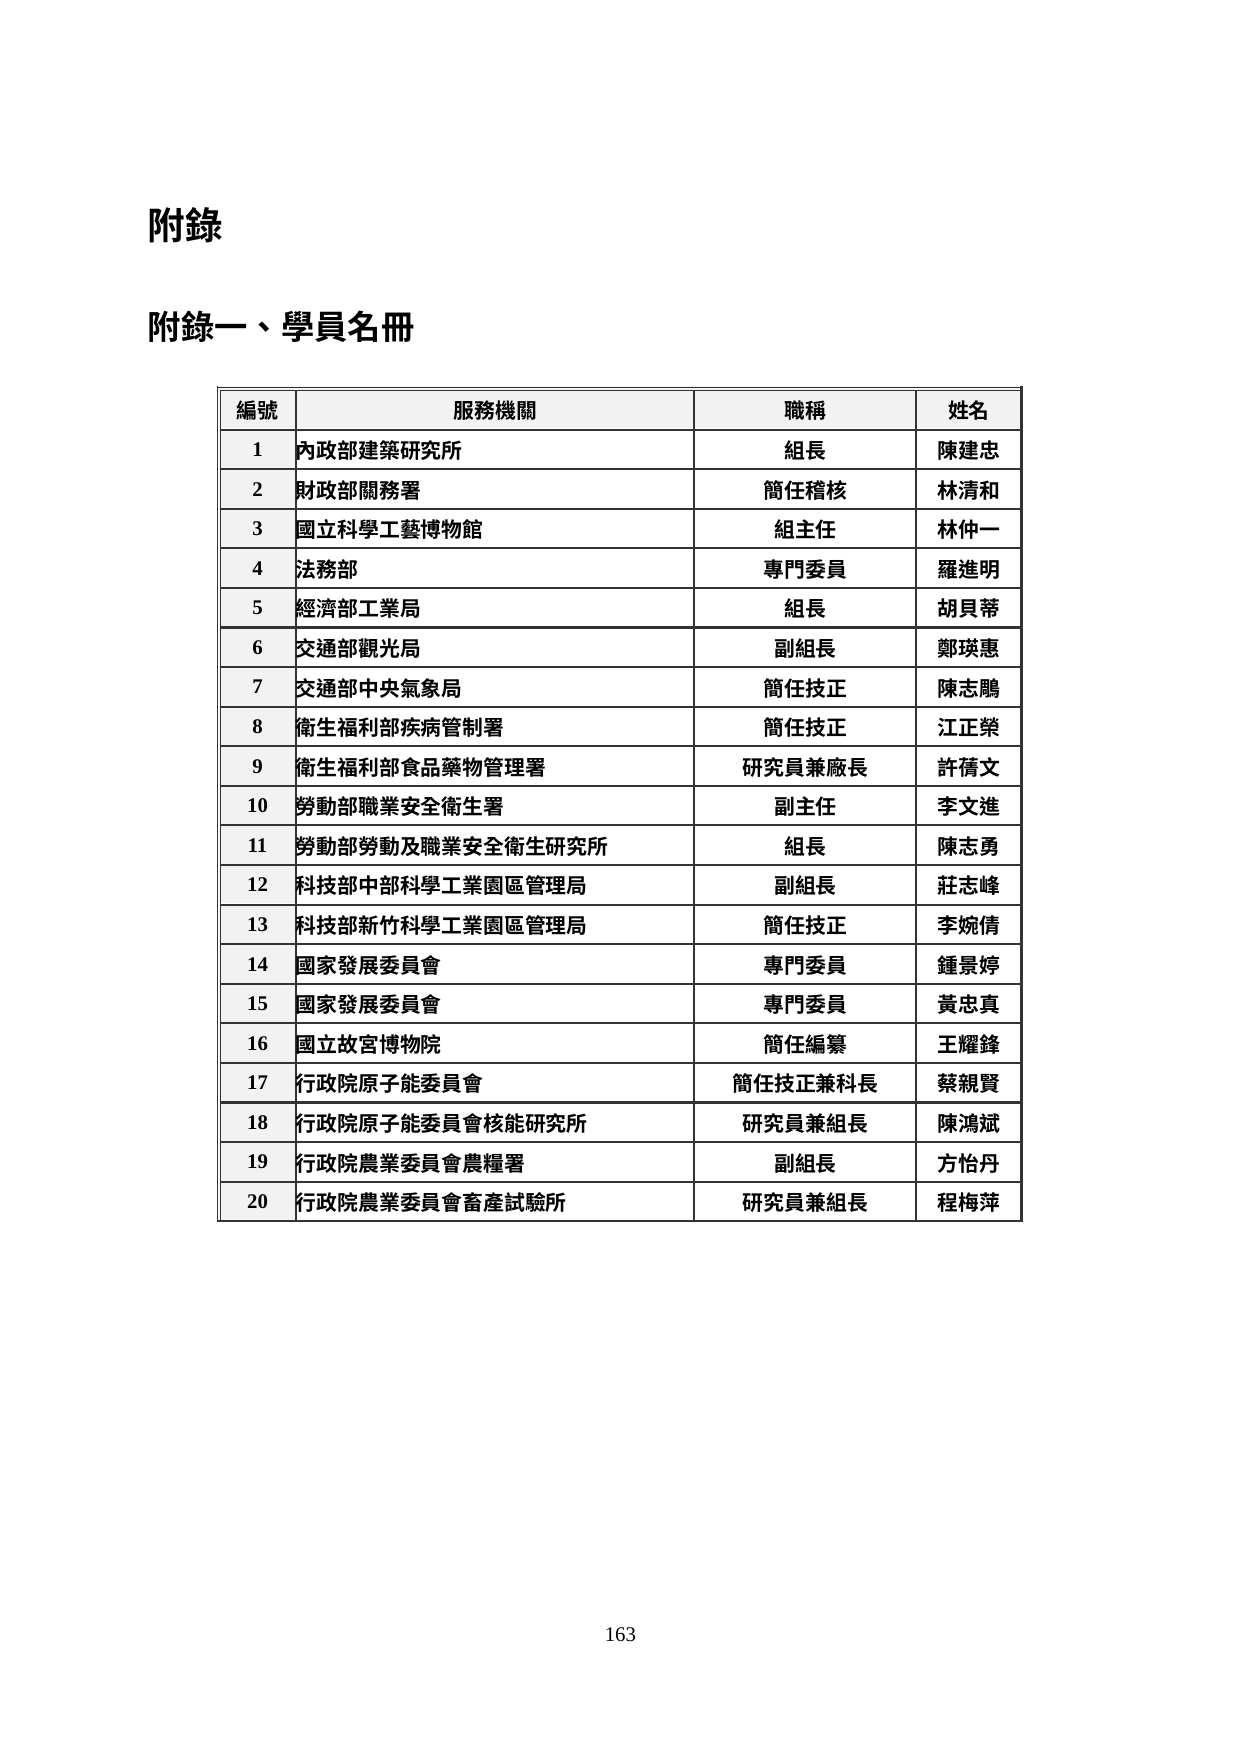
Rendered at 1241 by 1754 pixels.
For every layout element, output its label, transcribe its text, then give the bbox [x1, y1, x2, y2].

table_cell 簡任編纂 [695, 1024, 915, 1062]
table_cell 李婉倩 [917, 906, 1020, 943]
table_cell 簡任技正 [695, 668, 915, 706]
table_cell 14 [221, 945, 295, 983]
table_cell 副組長 [695, 866, 915, 903]
table_cell 林清和 [917, 470, 1020, 508]
table_cell 交通部觀光局 [297, 629, 693, 666]
table_cell 勞動部勞動及職業安全衛生研究所 [297, 826, 693, 864]
table_cell 專門委員 [695, 985, 915, 1022]
table_cell 副組長 [695, 1143, 915, 1181]
table_cell 13 [221, 906, 295, 943]
table_cell 鄭瑛惠 [917, 629, 1020, 666]
table_cell 2 [221, 470, 295, 508]
table_cell 18 [221, 1104, 295, 1141]
subtitle 附錄一、學員名冊 [148, 287, 1092, 362]
table_cell 王耀鋒 [917, 1024, 1020, 1062]
table_cell 組長 [695, 431, 915, 468]
table_cell 組主任 [695, 510, 915, 547]
table_cell 勞動部職業安全衛生署 [297, 787, 693, 824]
table_cell 4 [221, 549, 295, 587]
table_cell 胡貝蒂 [917, 589, 1020, 626]
table_cell 7 [221, 668, 295, 706]
table_cell 組長 [695, 826, 915, 864]
table_cell 行政院原子能委員會核能研究所 [297, 1104, 693, 1141]
table_cell 陳建忠 [917, 431, 1020, 468]
table_cell 國立故宮博物院 [297, 1024, 693, 1062]
table_cell 副主任 [695, 787, 915, 824]
table_cell 10 [221, 787, 295, 824]
table_cell 陳鴻斌 [917, 1104, 1020, 1141]
table_header 服務機關 [297, 391, 693, 428]
table_cell 法務部 [297, 549, 693, 587]
table_cell 行政院農業委員會畜產試驗所 [297, 1183, 693, 1220]
table_cell 經濟部工業局 [297, 589, 693, 626]
table_cell 程梅萍 [917, 1183, 1020, 1220]
table_header 姓名 [917, 391, 1020, 428]
table_cell 12 [221, 866, 295, 903]
table_cell 科技部中部科學工業園區管理局 [297, 866, 693, 903]
table_cell 方怡丹 [917, 1143, 1020, 1181]
table_cell 簡任技正兼科長 [695, 1064, 915, 1101]
table_cell 陳志鵰 [917, 668, 1020, 706]
table_cell 李文進 [917, 787, 1020, 824]
table_cell 20 [221, 1183, 295, 1220]
table_cell 11 [221, 826, 295, 864]
table_cell 副組長 [695, 629, 915, 666]
table_cell 8 [221, 708, 295, 745]
table_cell 專門委員 [695, 945, 915, 983]
table_cell 科技部新竹科學工業園區管理局 [297, 906, 693, 943]
table_cell 行政院原子能委員會 [297, 1064, 693, 1101]
table_cell 簡任技正 [695, 708, 915, 745]
table_cell 國立科學工藝博物館 [297, 510, 693, 547]
table_cell 研究員兼組長 [695, 1183, 915, 1220]
table_cell 簡任技正 [695, 906, 915, 943]
table_cell 蔡親賢 [917, 1064, 1020, 1101]
table_cell 3 [221, 510, 295, 547]
table_header 職稱 [695, 391, 915, 428]
subtitle 附錄 [148, 185, 1092, 260]
table_cell 簡任稽核 [695, 470, 915, 508]
table_cell 江正榮 [917, 708, 1020, 745]
table_cell 5 [221, 589, 295, 626]
table_cell 9 [221, 747, 295, 785]
table_cell 鍾景婷 [917, 945, 1020, 983]
table_cell 行政院農業委員會農糧署 [297, 1143, 693, 1181]
table_cell 組長 [695, 589, 915, 626]
table_cell 研究員兼廠長 [695, 747, 915, 785]
table_cell 陳志勇 [917, 826, 1020, 864]
table_cell 1 [221, 431, 295, 468]
table_cell 國家發展委員會 [297, 945, 693, 983]
table_cell 衛生福利部食品藥物管理署 [297, 747, 693, 785]
table_cell 15 [221, 985, 295, 1022]
table_cell 專門委員 [695, 549, 915, 587]
table_cell 衛生福利部疾病管制署 [297, 708, 693, 745]
table_cell 內政部建築研究所 [297, 431, 693, 468]
table_cell 17 [221, 1064, 295, 1101]
table_cell 國家發展委員會 [297, 985, 693, 1022]
table_cell 研究員兼組長 [695, 1104, 915, 1141]
table_cell 許蒨文 [917, 747, 1020, 785]
table_cell 黃忠真 [917, 985, 1020, 1022]
table_cell 莊志峰 [917, 866, 1020, 903]
table_cell 羅進明 [917, 549, 1020, 587]
table_cell 財政部關務署 [297, 470, 693, 508]
table_cell 19 [221, 1143, 295, 1181]
table_cell 6 [221, 629, 295, 666]
table_cell 交通部中央氣象局 [297, 668, 693, 706]
table_header 編號 [221, 391, 295, 428]
table_cell 16 [221, 1024, 295, 1062]
table_cell 林仲一 [917, 510, 1020, 547]
